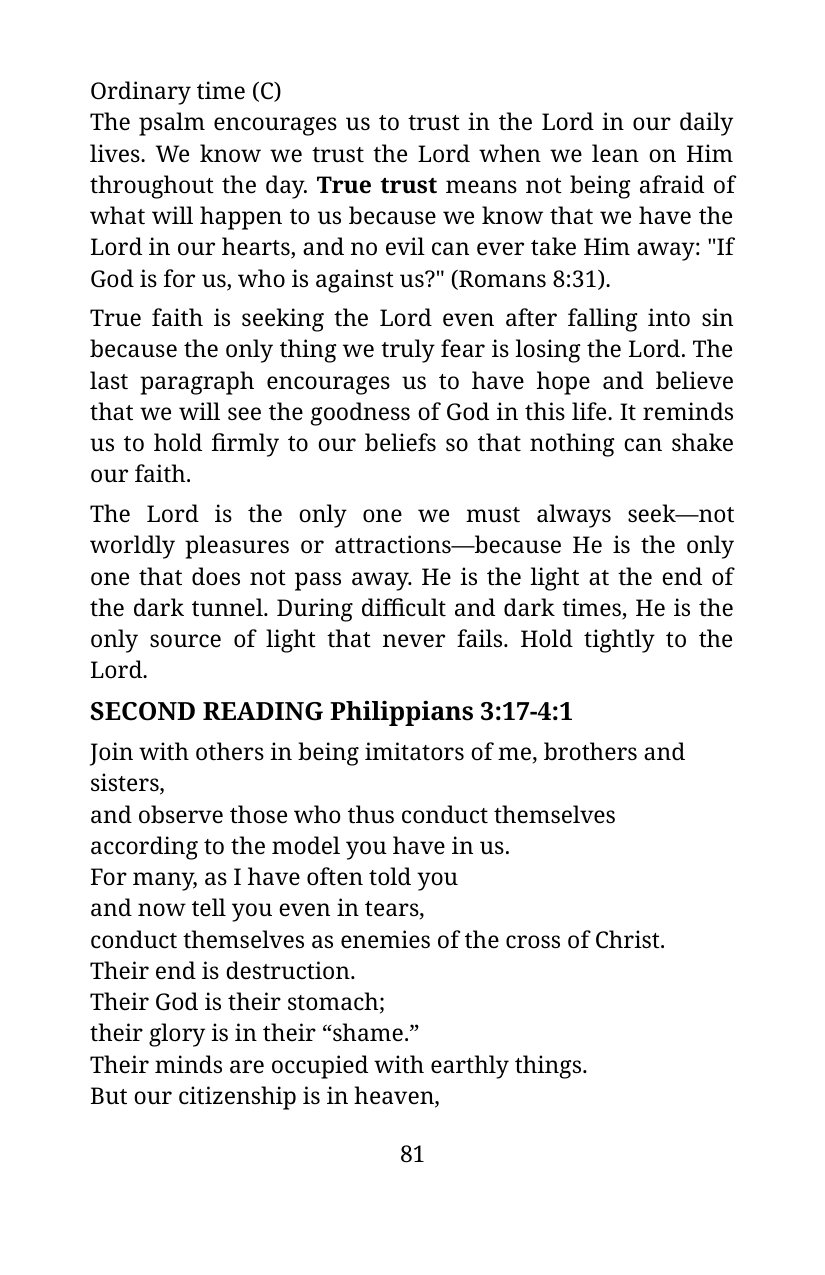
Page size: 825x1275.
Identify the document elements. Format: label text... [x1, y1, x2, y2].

text True faith is seeking the Lord even after falling into sin because the only thing we truly fear is losing the Lord. The last paragraph encourages us to have hope and believe that we will see the goodness of God in this life. It reminds us to hold firmly to our beliefs so that nothing can shake our faith. [90, 302, 735, 489]
text SECOND READING Philippians 3:17-4:1 [90, 694, 735, 728]
text The Lord is the only one we must always seek—not worldly pleasures or attractions—because He is the only one that does not pass away. He is the light at the end of the dark tunnel. During difficult and dark times, He is the only source of light that never fails. Hold tightly to the Lord. [90, 498, 735, 685]
text Join with others in being imitators of me, brothers and sisters, and observe those who thus conduct themselves according to the model you have in us. For many, as I have often told you and now tell you even in tears, conduct themselves as enemies of the cross of Christ. Their end is destruction. Their God is their stomach; their glory is in their “shame.” Their minds are occupied with earthly things. But our citizenship is in heaven, [90, 736, 735, 1111]
text The psalm encourages us to trust in the Lord in our daily lives. We know we trust the Lord when we lean on Him throughout the day. True trust means not being afraid of what will happen to us because we know that we have the Lord in our hearts, and no evil can ever take Him away: "If God is for us, who is against us?" (Romans 8:31). [90, 106, 735, 294]
